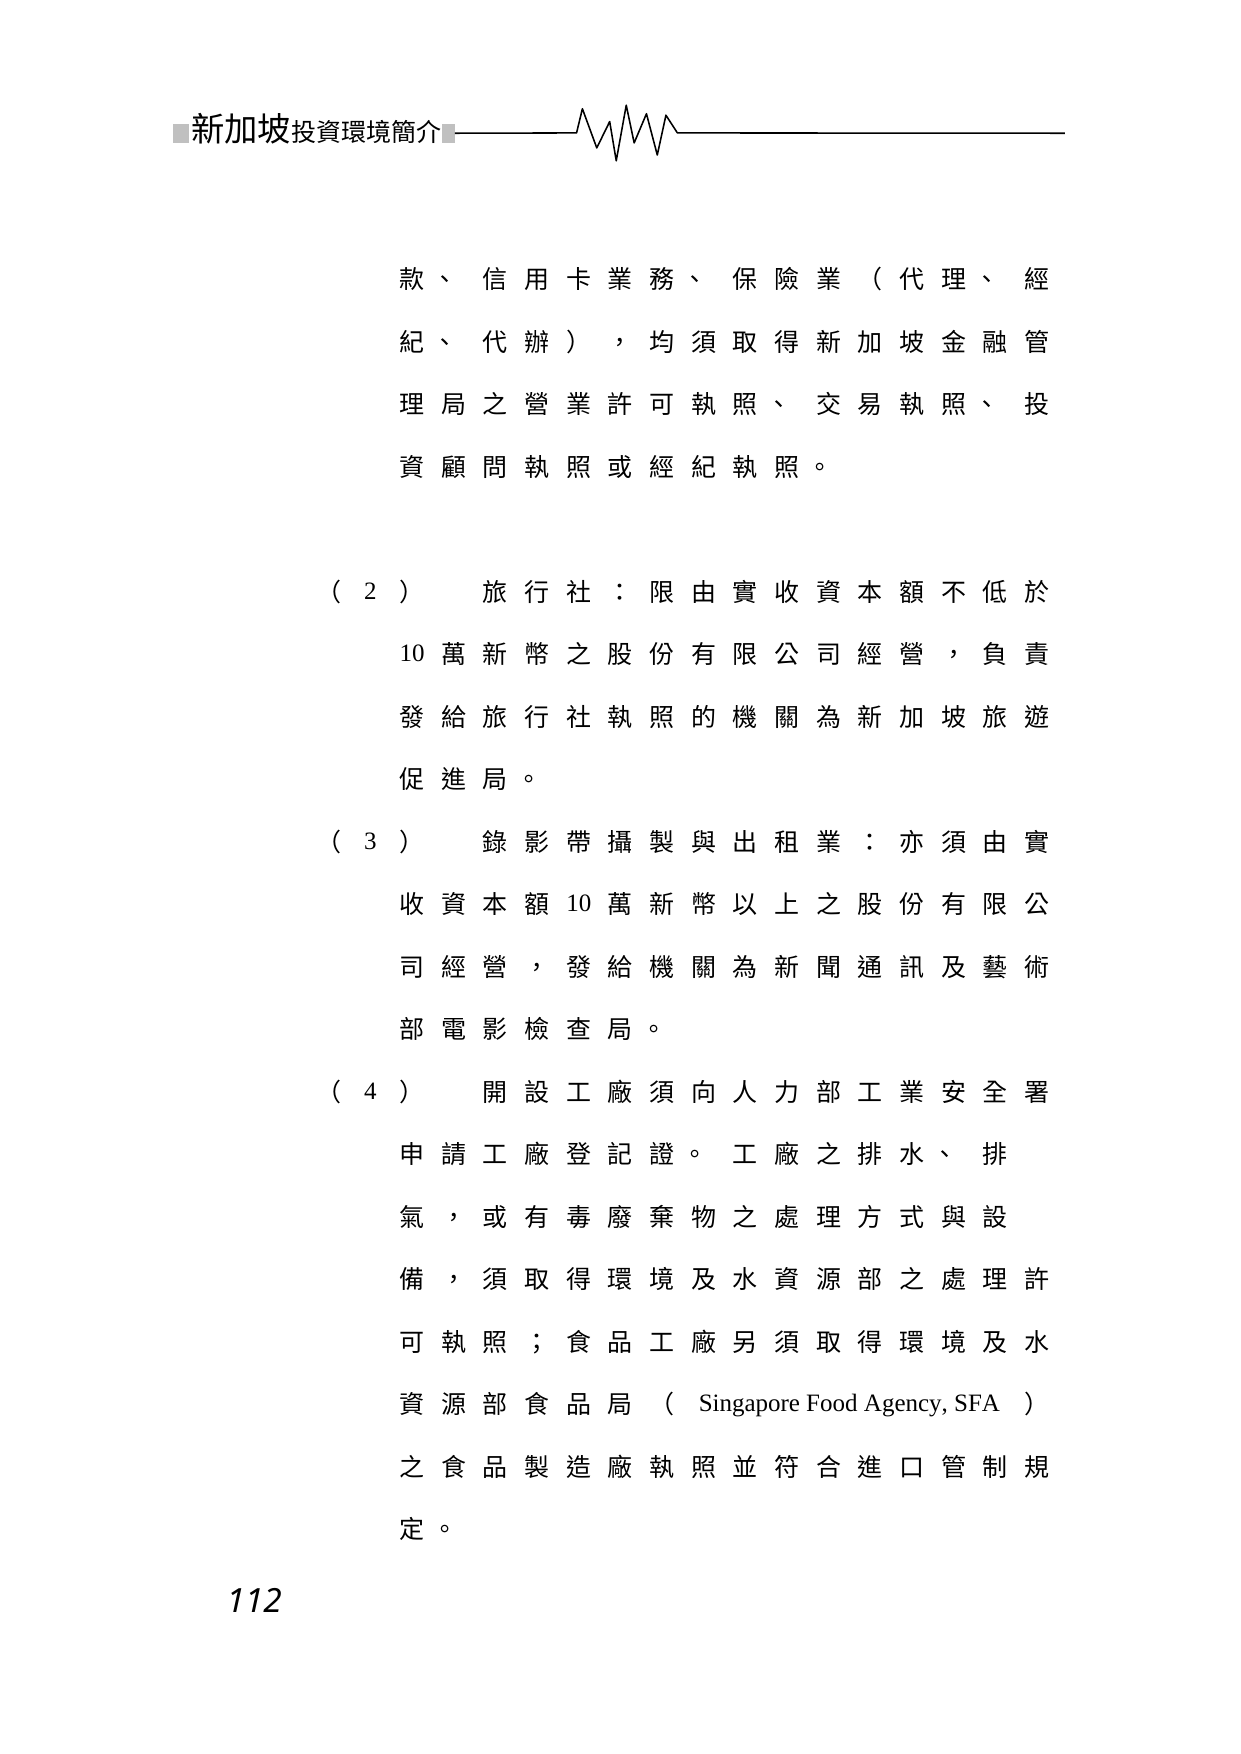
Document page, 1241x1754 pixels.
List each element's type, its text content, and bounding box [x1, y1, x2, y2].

text （2） 旅行社：限由實收資本額不低於10萬新幣之股份有限公司經營，負責發給旅行社執照的機關為新加坡旅遊促進局。 [306, 549, 1058, 799]
text （3） 錄影帶攝製與出租業：亦須由實收資本額10萬新幣以上之股份有限公司經營，發給機關為新聞通訊及藝術部電影檢查局。 [306, 799, 1058, 1049]
text （4） 開設工廠須向人力部工業安全署申請工廠登記證。工廠之排水、排氣，或有毒廢棄物之處理方式與設備，須取得環境及水資源部之處理許可執照；食品工廠另須取得環境及水資源部食品局（Singapore Food Agency, SFA）之食品製造廠執照並符合進口管制規定。 [306, 1049, 1058, 1549]
text 款、信用卡業務、保險業（代理、經紀、代辦），均須取得新加坡金融管理局之營業許可執照、交易執照、投資顧問執照或經紀執照。 [306, 236, 1058, 486]
